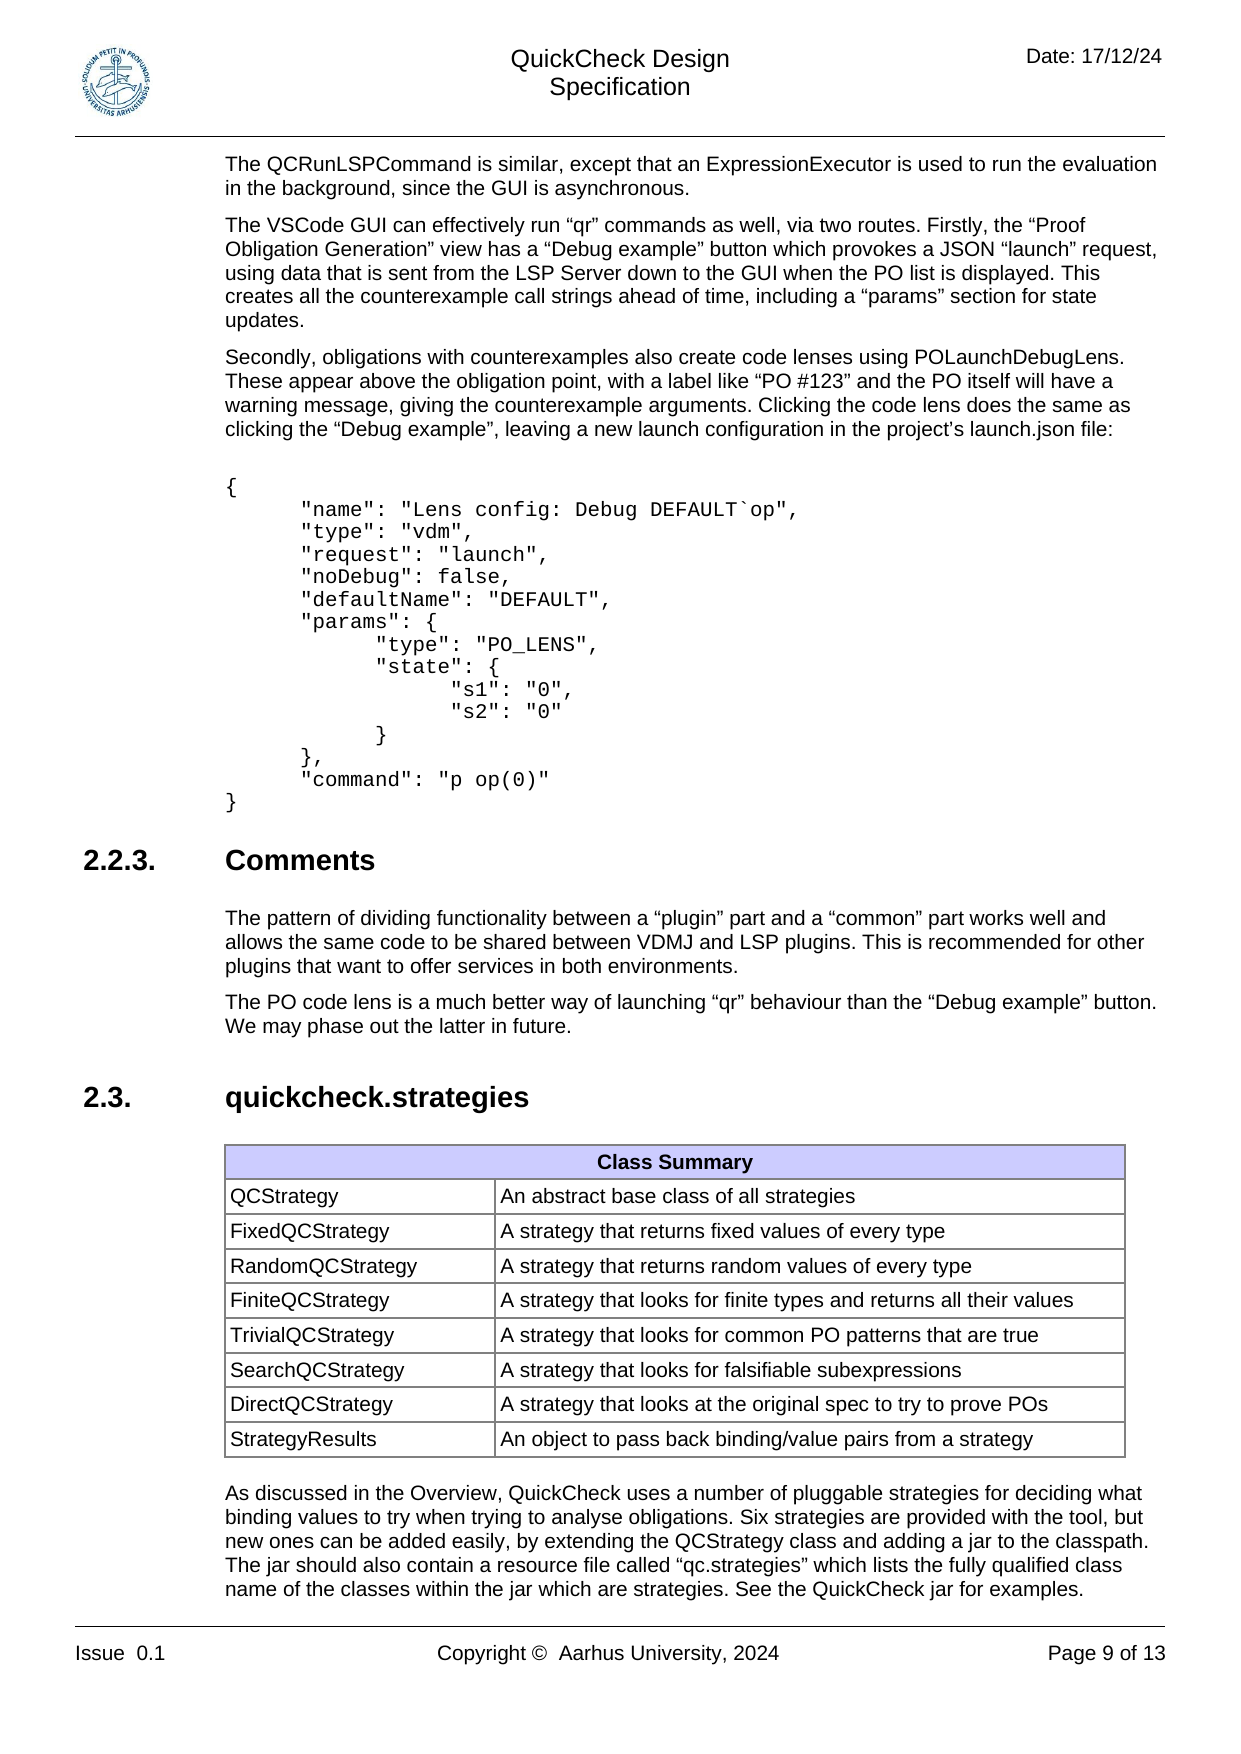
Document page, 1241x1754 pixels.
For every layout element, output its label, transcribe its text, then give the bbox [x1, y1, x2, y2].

text "request": "launch", [225, 543, 1165, 566]
table_cell QCStrategy [226, 1180, 494, 1213]
text "params": { [225, 611, 1165, 633]
picture [78, 44, 153, 120]
table_cell An abstract base class of all strategies [496, 1180, 1124, 1213]
table_cell A strategy that returns fixed values of every type [496, 1215, 1124, 1247]
text Secondly, obligations with counterexamples also create code lenses using POLaunchDebugLens. These appear above the obligation point, with a label like “PO #123” and the PO itself will have a warning message, giving the counterexample arguments. Clicking the code lens does the same as clicking the “Debug example”, leaving a new launch configuration in the project’s launch.json file: [225, 345, 1165, 441]
table_cell A strategy that looks at the original spec to try to prove POs [496, 1388, 1124, 1421]
text "state": { [225, 656, 1165, 678]
subtitle quickcheck.strategies [75, 1081, 1165, 1113]
table_cell A strategy that looks for common PO patterns that are true [496, 1319, 1124, 1352]
table_cell A strategy that looks for falsifiable subexpressions [496, 1354, 1124, 1386]
table_cell StrategyResults [226, 1423, 494, 1456]
table_cell DirectQCStrategy [226, 1388, 494, 1421]
text }, [225, 746, 1165, 768]
text The QCRunLSPCommand is similar, except that an ExpressionExecutor is used to run the evaluation in the background, since the GUI is asynchronous. [225, 152, 1165, 200]
text "name": "Lens config: Debug DEFAULT`op", [225, 498, 1165, 521]
text "s2": "0" [225, 701, 1165, 723]
table_cell A strategy that looks for finite types and returns all their values [496, 1284, 1124, 1317]
text The VSCode GUI can effectively run “qr” commands as well, via two routes. Firstly, the “Proof Obligation Generation” view has a “Debug example” button which provokes a JSON “launch” request, using data that is sent from the LSP Server down to the GUI when the PO list is displayed. This creates all the counterexample call strings ahead of time, including a “params” section for state updates. [225, 213, 1165, 333]
text "command": "p op(0)" [225, 768, 1165, 791]
table_header Class Summary [226, 1146, 1124, 1178]
table_cell TrivialQCStrategy [226, 1319, 494, 1352]
text As discussed in the Overview, QuickCheck uses a number of pluggable strategies for deciding what binding values to try when trying to analyse obligations. Six strategies are provided with the tool, but new ones can be added easily, by extending the QCStrategy class and adding a jar to the classpath. The jar should also contain a resource file called “qc.strategies” which lists the fully qualified class name of the classes within the jar which are strategies. See the QuickCheck jar for examples. [225, 1481, 1165, 1601]
text The pattern of dividing functionality between a “plugin” part and a “common” part works well and allows the same code to be shared between VDMJ and LSP plugins. This is recommended for other plugins that want to offer services in both environments. [225, 906, 1165, 978]
text "type": "PO_LENS", [225, 633, 1165, 656]
text } [225, 791, 1165, 813]
table_cell RandomQCStrategy [226, 1250, 494, 1282]
subtitle Comments [75, 843, 1165, 876]
text "defaultName": "DEFAULT", [225, 588, 1165, 611]
table_cell FiniteQCStrategy [226, 1284, 494, 1317]
text The PO code lens is a much better way of launching “qr” behaviour than the “Debug example” button. We may phase out the latter in future. [225, 990, 1165, 1038]
table_cell SearchQCStrategy [226, 1354, 494, 1386]
text "noDebug": false, [225, 566, 1165, 588]
text { [225, 476, 1165, 498]
text "type": "vdm", [225, 521, 1165, 543]
text } [225, 723, 1165, 746]
text "s1": "0", [225, 678, 1165, 701]
table_cell An object to pass back binding/value pairs from a strategy [496, 1423, 1124, 1456]
table_cell FixedQCStrategy [226, 1215, 494, 1247]
table_cell A strategy that returns random values of every type [496, 1250, 1124, 1282]
